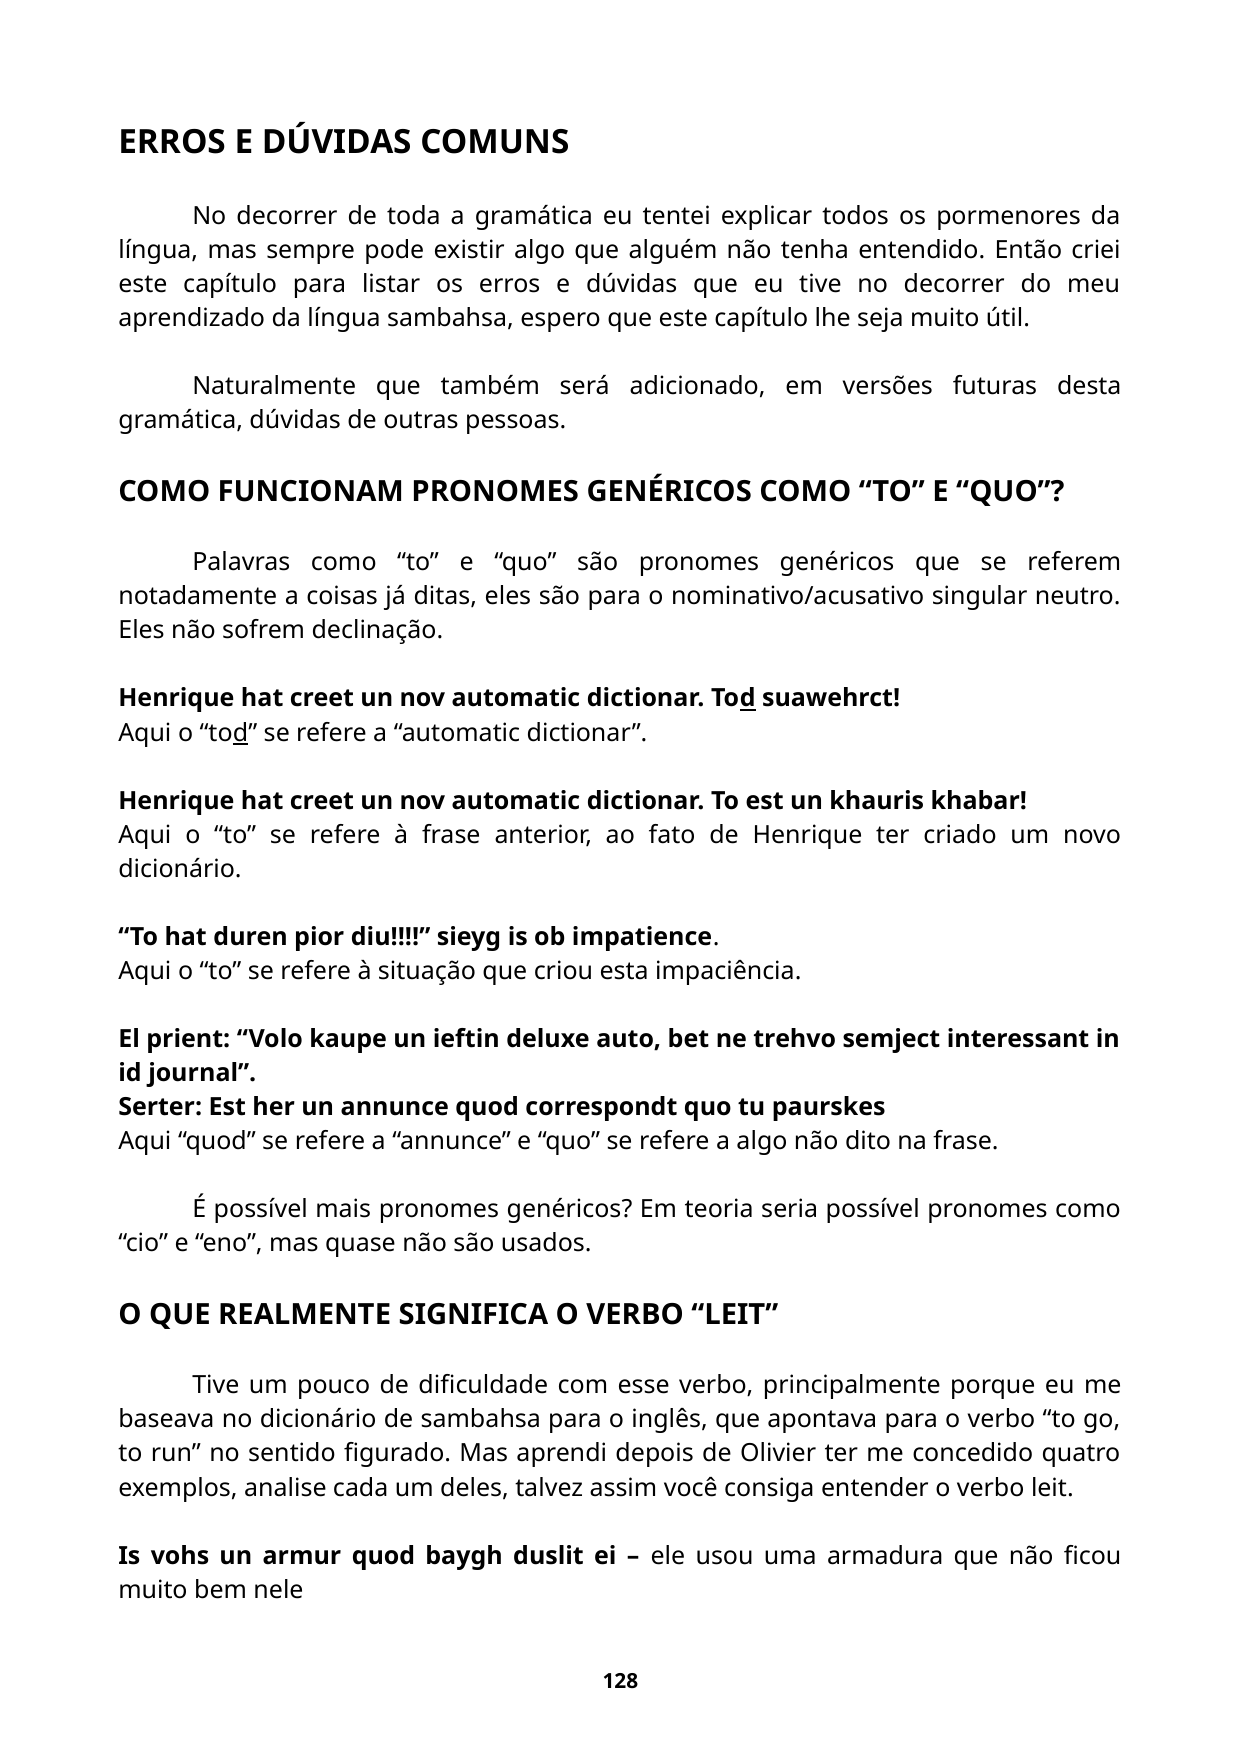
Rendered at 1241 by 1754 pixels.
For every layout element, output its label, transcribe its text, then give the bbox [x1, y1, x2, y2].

text Tive um pouco de dificuldade com esse verbo, principalmente porque eu me baseava no dicionário de sambahsa para o inglês, que apontava para o verbo “to go, to run” no sentido figurado. Mas aprendi depois de Olivier ter me concedido quatro exemplos, analise cada um deles, talvez assim você consiga entender o verbo leit. [118, 1367, 1122, 1503]
text Aqui o “to” se refere à situação que criou esta impaciência. [118, 953, 1122, 987]
text Henrique hat creet un nov automatic dictionar. To est un khauris khabar! [118, 782, 1122, 816]
text Aqui o “tod” se refere a “automatic dictionar”. [118, 714, 1122, 748]
text Aqui o “to” se refere à frase anterior, ao fato de Henrique ter criado um novo dicionário. [118, 816, 1122, 884]
subtitle O QUE REALMENTE SIGNIFICA O VERBO “LEIT” [118, 1293, 1122, 1333]
text Naturalmente que também será adicionado, em versões futuras desta gramática, dúvidas de outras pessoas. [118, 368, 1122, 436]
text No decorrer de toda a gramática eu tentei explicar todos os pormenores da língua, mas sempre pode existir algo que alguém não tenha entendido. Então criei este capítulo para listar os erros e dúvidas que eu tive no decorrer do meu aprendizado da língua sambahsa, espero que este capítulo lhe seja muito útil. [118, 198, 1122, 334]
subtitle COMO FUNCIONAM PRONOMES GENÉRICOS COMO “TO” E “QUO”? [118, 470, 1122, 510]
text É possível mais pronomes genéricos? Em teoria seria possível pronomes como “cio” e “eno”, mas quase não são usados. [118, 1191, 1122, 1259]
text “To hat duren pior diu!!!!” sieyg is ob impatience. [118, 918, 1122, 953]
subtitle ERROS E DÚVIDAS COMUNS [118, 118, 1122, 163]
text El prient: “Volo kaupe un ieftin deluxe auto, bet ne trehvo semject interessant in id journal”. [118, 1021, 1122, 1089]
text Palavras como “to” e “quo” são pronomes genéricos que se referem notadamente a coisas já ditas, eles são para o nominativo/acusativo singular neutro. Eles não sofrem declinação. [118, 544, 1122, 646]
text Aqui “quod” se refere a “annunce” e “quo” se refere a algo não dito na frase. [118, 1123, 1122, 1157]
text Is vohs un armur quod baygh duslit ei – ele usou uma armadura que não ficou muito bem nele [118, 1537, 1122, 1605]
text Henrique hat creet un nov automatic dictionar. Tod suawehrct! [118, 680, 1122, 714]
text Serter: Est her un annunce quod correspondt quo tu paurskes [118, 1089, 1122, 1123]
